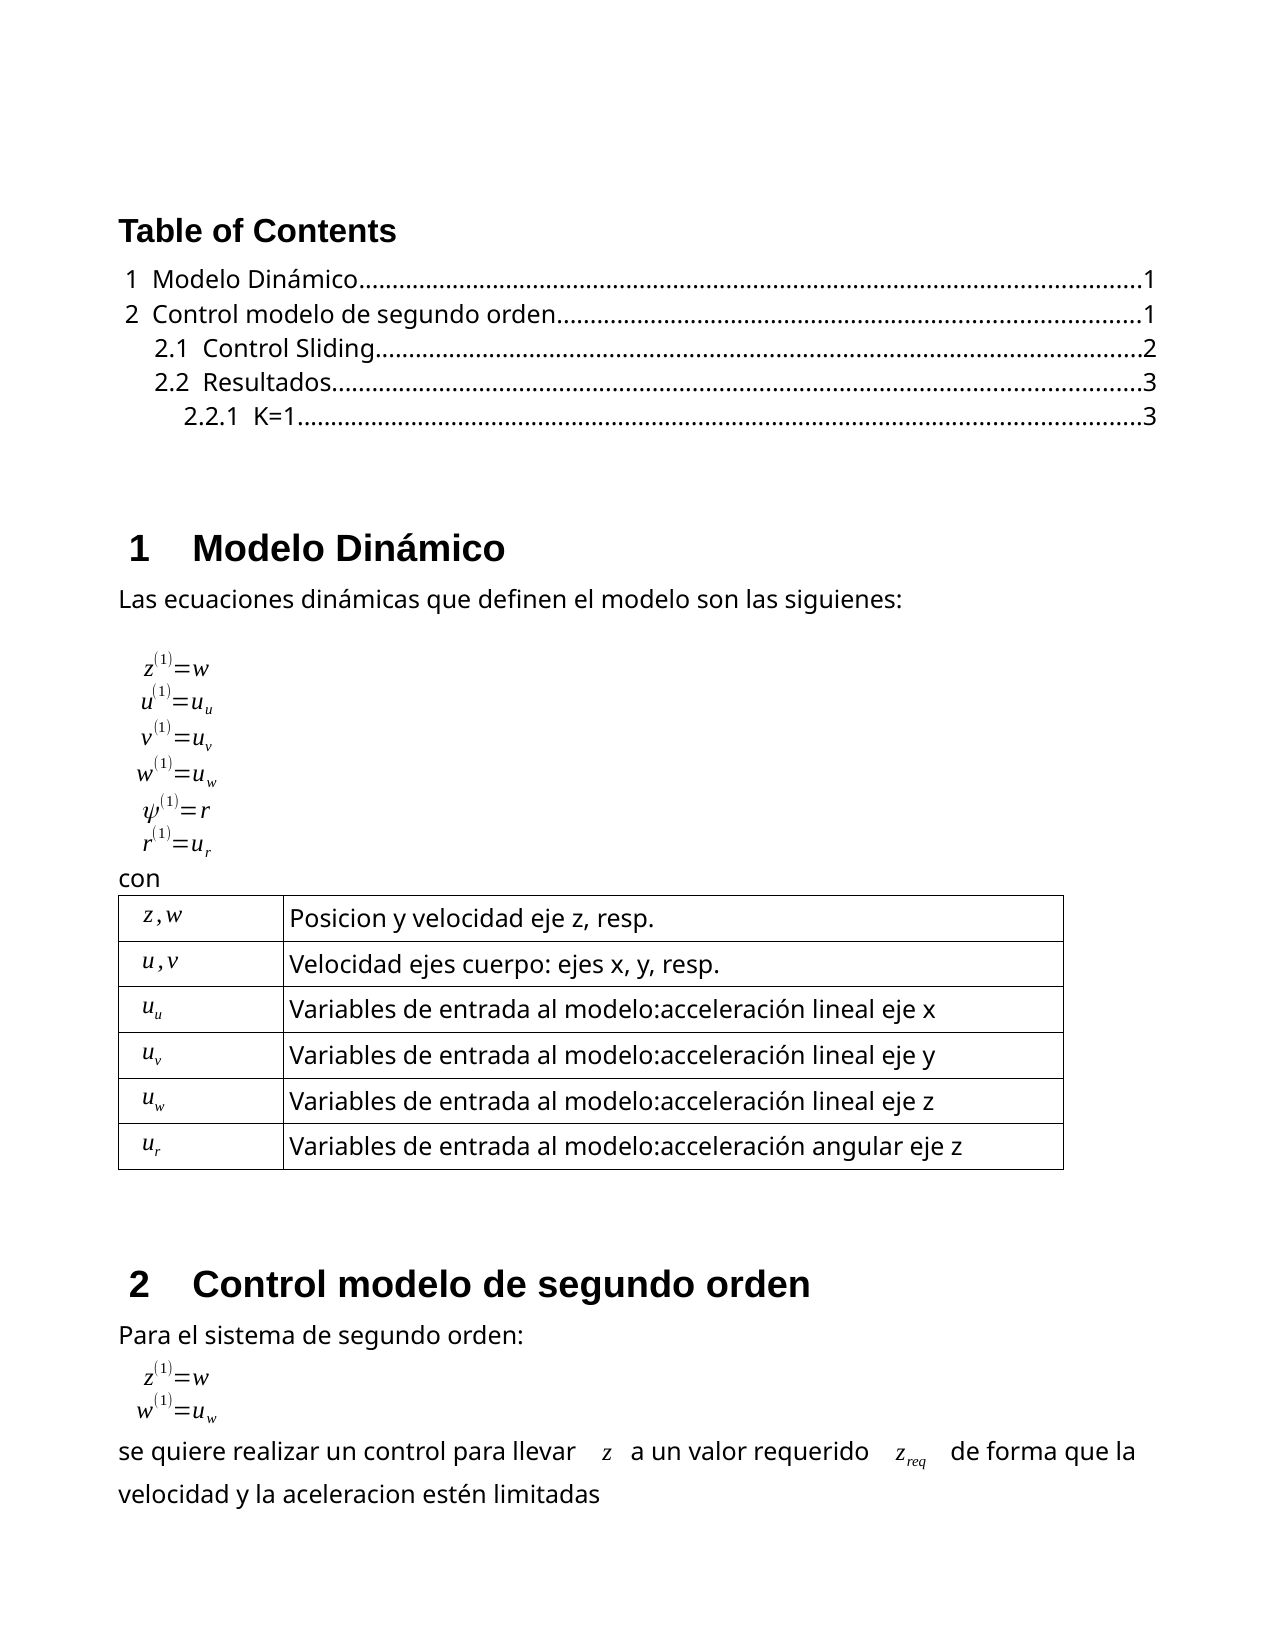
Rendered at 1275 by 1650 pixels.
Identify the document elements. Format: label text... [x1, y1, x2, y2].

text Las ecuaciones dinámicas que definen el modelo son las siguienes: [118, 582, 1157, 616]
table_cell Variables de entrada al modelo:acceleración lineal eje x [284, 987, 1063, 1032]
text 2.2.1 K=1 3 [177, 398, 1157, 432]
table_cell Variables de entrada al modelo:acceleración lineal eje z [284, 1079, 1063, 1123]
subtitle Table of Contents [118, 211, 1157, 250]
text Para el sistema de segundo orden: [118, 1318, 1157, 1352]
text 1 Modelo Dinámico 1 [118, 262, 1157, 296]
table_header Posicion y velocidad eje z, resp. [284, 896, 1063, 941]
text 2.1 Control Sliding 2 [148, 330, 1157, 364]
table_cell [119, 942, 283, 986]
subtitle Modelo Dinámico [118, 526, 1157, 569]
table_cell Variables de entrada al modelo:acceleración angular eje z [284, 1124, 1063, 1169]
table_cell [119, 1033, 283, 1077]
text 2.2 Resultados 3 [148, 364, 1157, 398]
table_cell Variables de entrada al modelo:acceleración lineal eje y [284, 1033, 1063, 1077]
text 2 Control modelo de segundo orden 1 [118, 296, 1157, 330]
text con [118, 861, 1157, 895]
table_cell [119, 1079, 283, 1123]
table_cell [119, 1124, 283, 1169]
text se quiere realizar un control para llevar a un valor requerido de forma que la velocidad y la aceleracion estén limitadas [118, 1434, 1157, 1510]
table_cell [119, 987, 283, 1032]
table_header [119, 896, 283, 941]
table_cell Velocidad ejes cuerpo: ejes x, y, resp. [284, 942, 1063, 986]
subtitle Control modelo de segundo orden [118, 1262, 1157, 1306]
